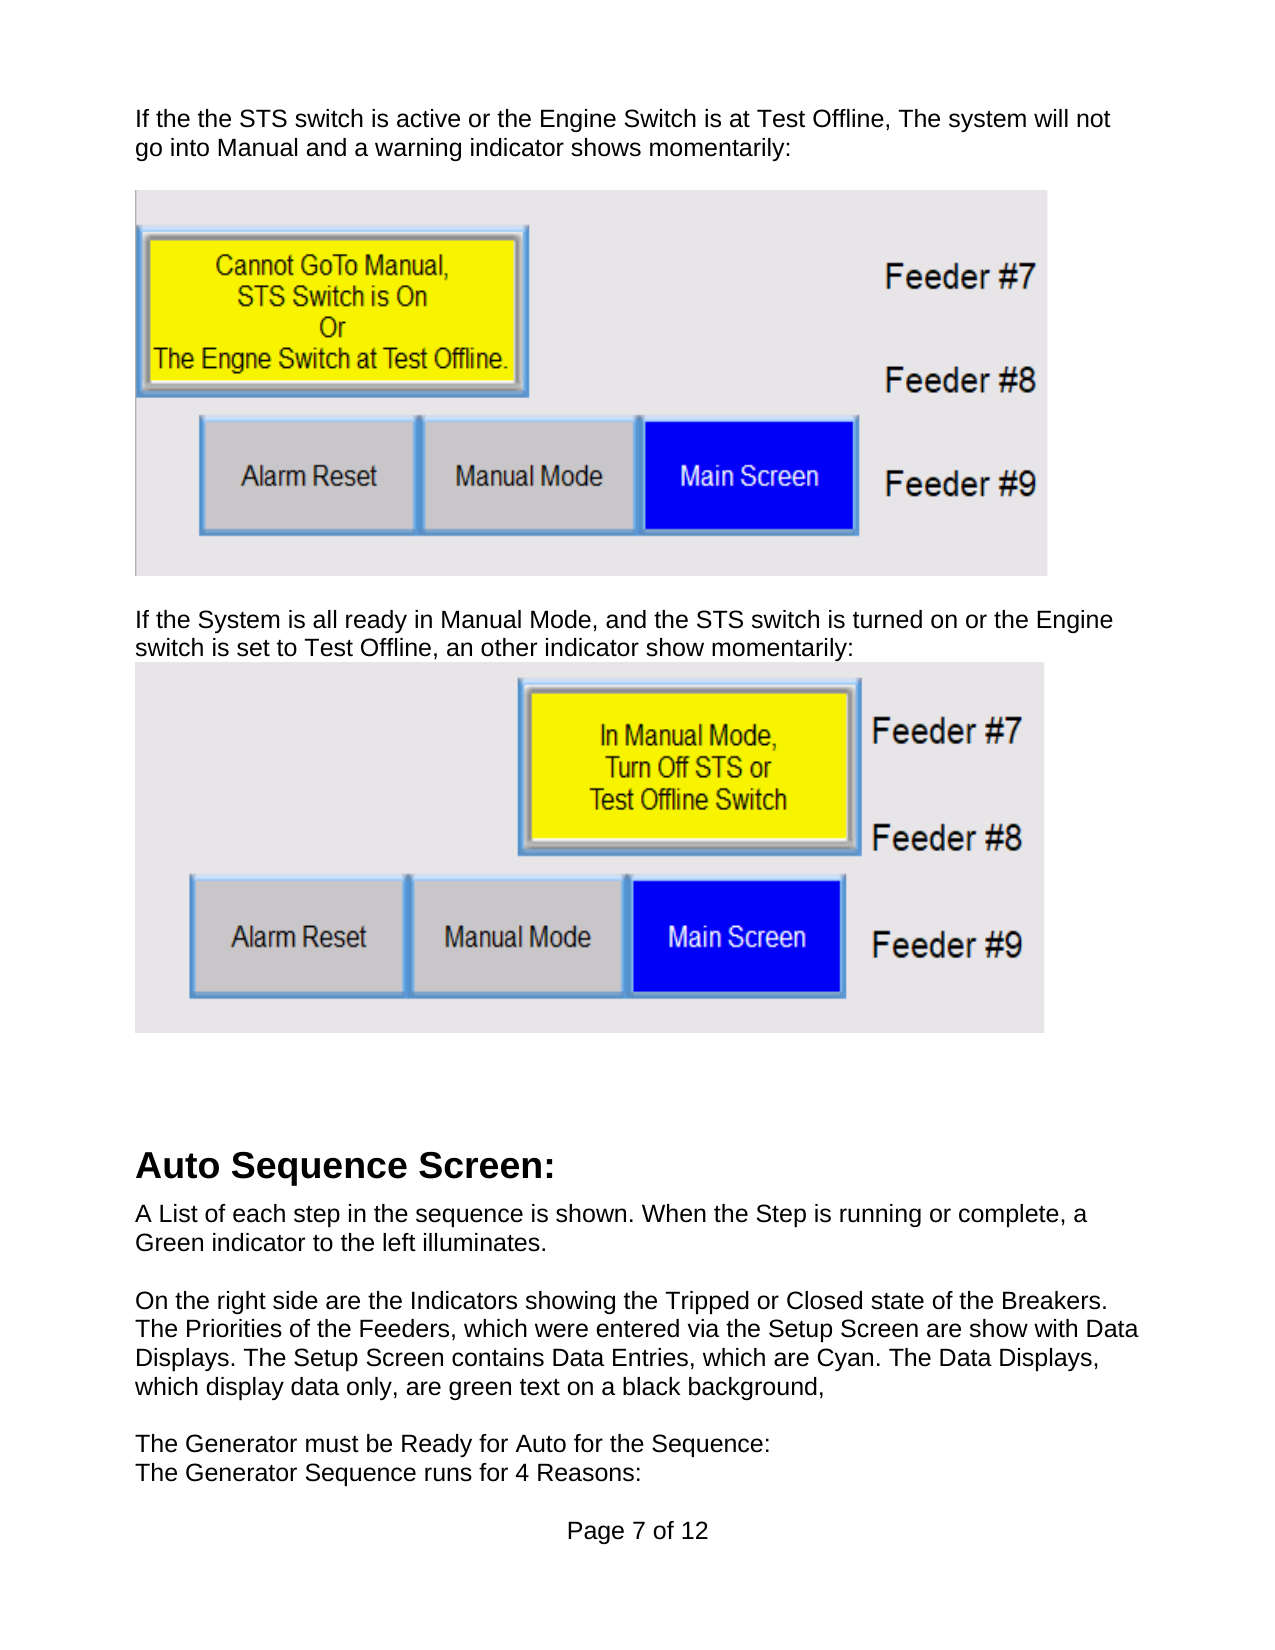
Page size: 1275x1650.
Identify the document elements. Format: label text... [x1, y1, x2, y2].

text A List of each step in the sequence is shown. When the Step is running or complete, a Green indicator to the left illuminates. [135, 1199, 1140, 1257]
picture [135, 662, 1045, 1033]
text On the right side are the Indicators showing the Tripped or Closed state of the Breakers. The Priorities of the Feeders, which were entered via the Setup Screen are show with Data Displays. The Setup Screen contains Data Entries, which are Cyan. The Data Displays, which display data only, are green text on a black background, [135, 1286, 1140, 1401]
text The Generator must be Ready for Auto for the Sequence: [135, 1429, 1140, 1458]
text If the System is all ready in Manual Mode, and the STS switch is turned on or the Engine switch is set to Test Offline, an other indicator show momentarily: [135, 605, 1140, 662]
subtitle Auto Sequence Screen: [135, 1144, 1140, 1187]
text The Generator Sequence runs for 4 Reasons: [135, 1458, 1140, 1487]
text If the the STS switch is active or the Engine Switch is at Test Offline, The system will not go into Manual and a warning indicator shows momentarily: [135, 104, 1140, 161]
picture [135, 190, 1048, 576]
